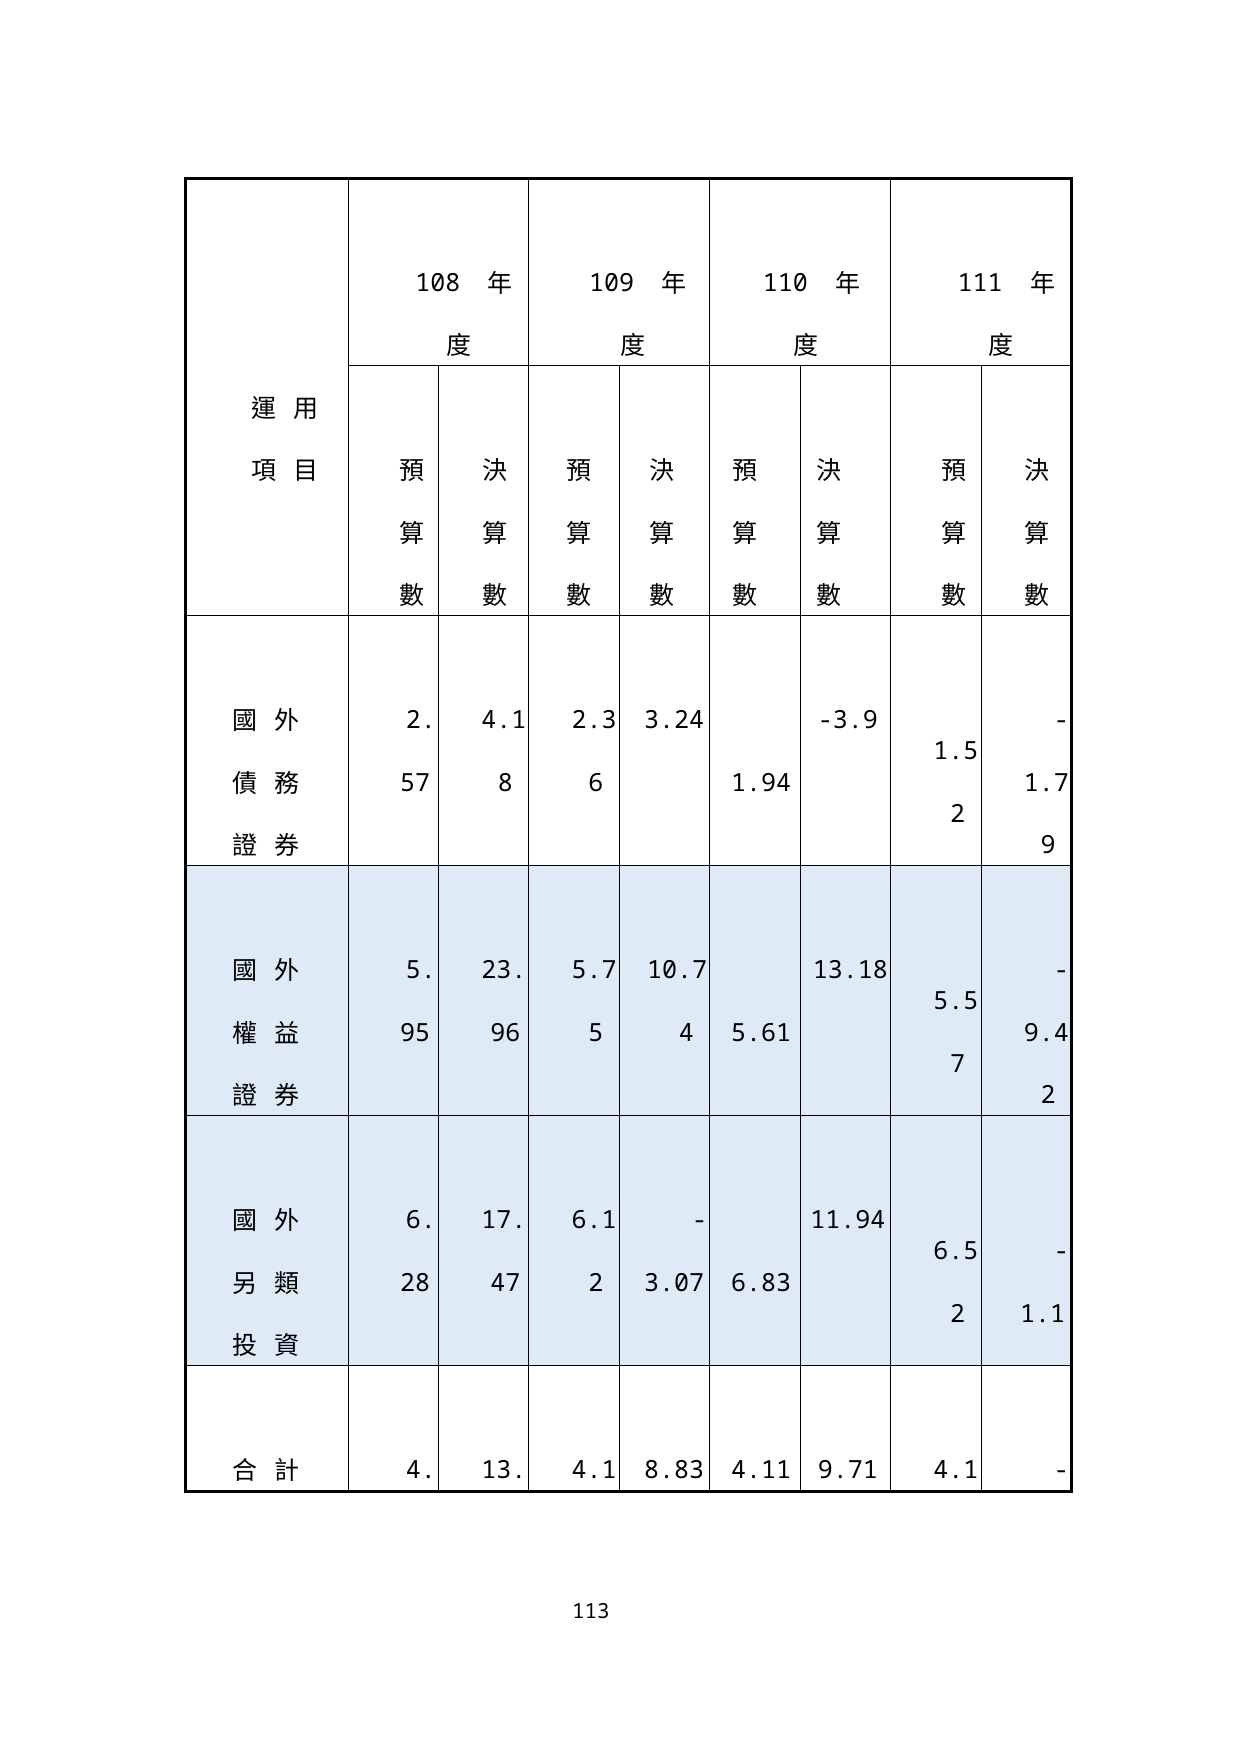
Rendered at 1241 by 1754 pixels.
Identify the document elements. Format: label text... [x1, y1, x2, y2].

table_cell 決算數 [439, 366, 528, 615]
table_cell 決算數 [801, 366, 890, 615]
table_cell 4.1 [529, 1366, 619, 1490]
table_header 109年度 [529, 180, 709, 365]
table_cell 17.47 [439, 1116, 528, 1365]
table_cell 4. [349, 1366, 438, 1490]
table_cell 決算數 [620, 366, 709, 615]
table_cell -9.42 [982, 866, 1070, 1115]
table_cell 3.24 [620, 616, 709, 865]
table_cell 13.18 [801, 866, 890, 1115]
table_cell 4.11 [710, 1366, 800, 1490]
table_cell 10.74 [620, 866, 709, 1115]
table_cell 國外債務證券 [187, 616, 348, 865]
table_cell 預算數 [891, 366, 981, 615]
table_cell 5.75 [529, 866, 619, 1115]
table_header 108年度 [349, 180, 528, 365]
table_cell 6.52 [891, 1116, 981, 1365]
table_cell 6.12 [529, 1116, 619, 1365]
table_cell 預算數 [710, 366, 800, 615]
table_cell 合計 [187, 1366, 348, 1490]
table_cell 6.83 [710, 1116, 800, 1365]
table_cell 2.57 [349, 616, 438, 865]
table_cell 8.83 [620, 1366, 709, 1490]
table_cell 預算數 [349, 366, 438, 615]
table_cell 23.96 [439, 866, 528, 1115]
table_cell -3.9 [801, 616, 890, 865]
table_cell 5.95 [349, 866, 438, 1115]
table_cell -1.1 [982, 1116, 1070, 1365]
table_cell 決算數 [982, 366, 1070, 615]
table_cell 9.71 [801, 1366, 890, 1490]
table_cell 13. [439, 1366, 528, 1490]
table_cell [982, 1366, 1070, 1490]
table_header 110年度 [710, 180, 890, 365]
table_header 111年度 [891, 180, 1070, 365]
table_cell 國外另類投資 [187, 1116, 348, 1365]
table_cell 1.94 [710, 616, 800, 865]
table_cell -1.79 [982, 616, 1070, 865]
table_cell 國外權益證券 [187, 866, 348, 1115]
table_cell 11.94 [801, 1116, 890, 1365]
table_cell 5.61 [710, 866, 800, 1115]
table_cell 4.1 [891, 1366, 981, 1490]
table_cell 2.36 [529, 616, 619, 865]
table_cell 預算數 [529, 366, 619, 615]
table_cell -3.07 [620, 1116, 709, 1365]
table_cell 4.18 [439, 616, 528, 865]
table_header 運用項目 [187, 180, 348, 615]
table_cell 5.57 [891, 866, 981, 1115]
table_cell 1.52 [891, 616, 981, 865]
table_cell 6.28 [349, 1116, 438, 1365]
